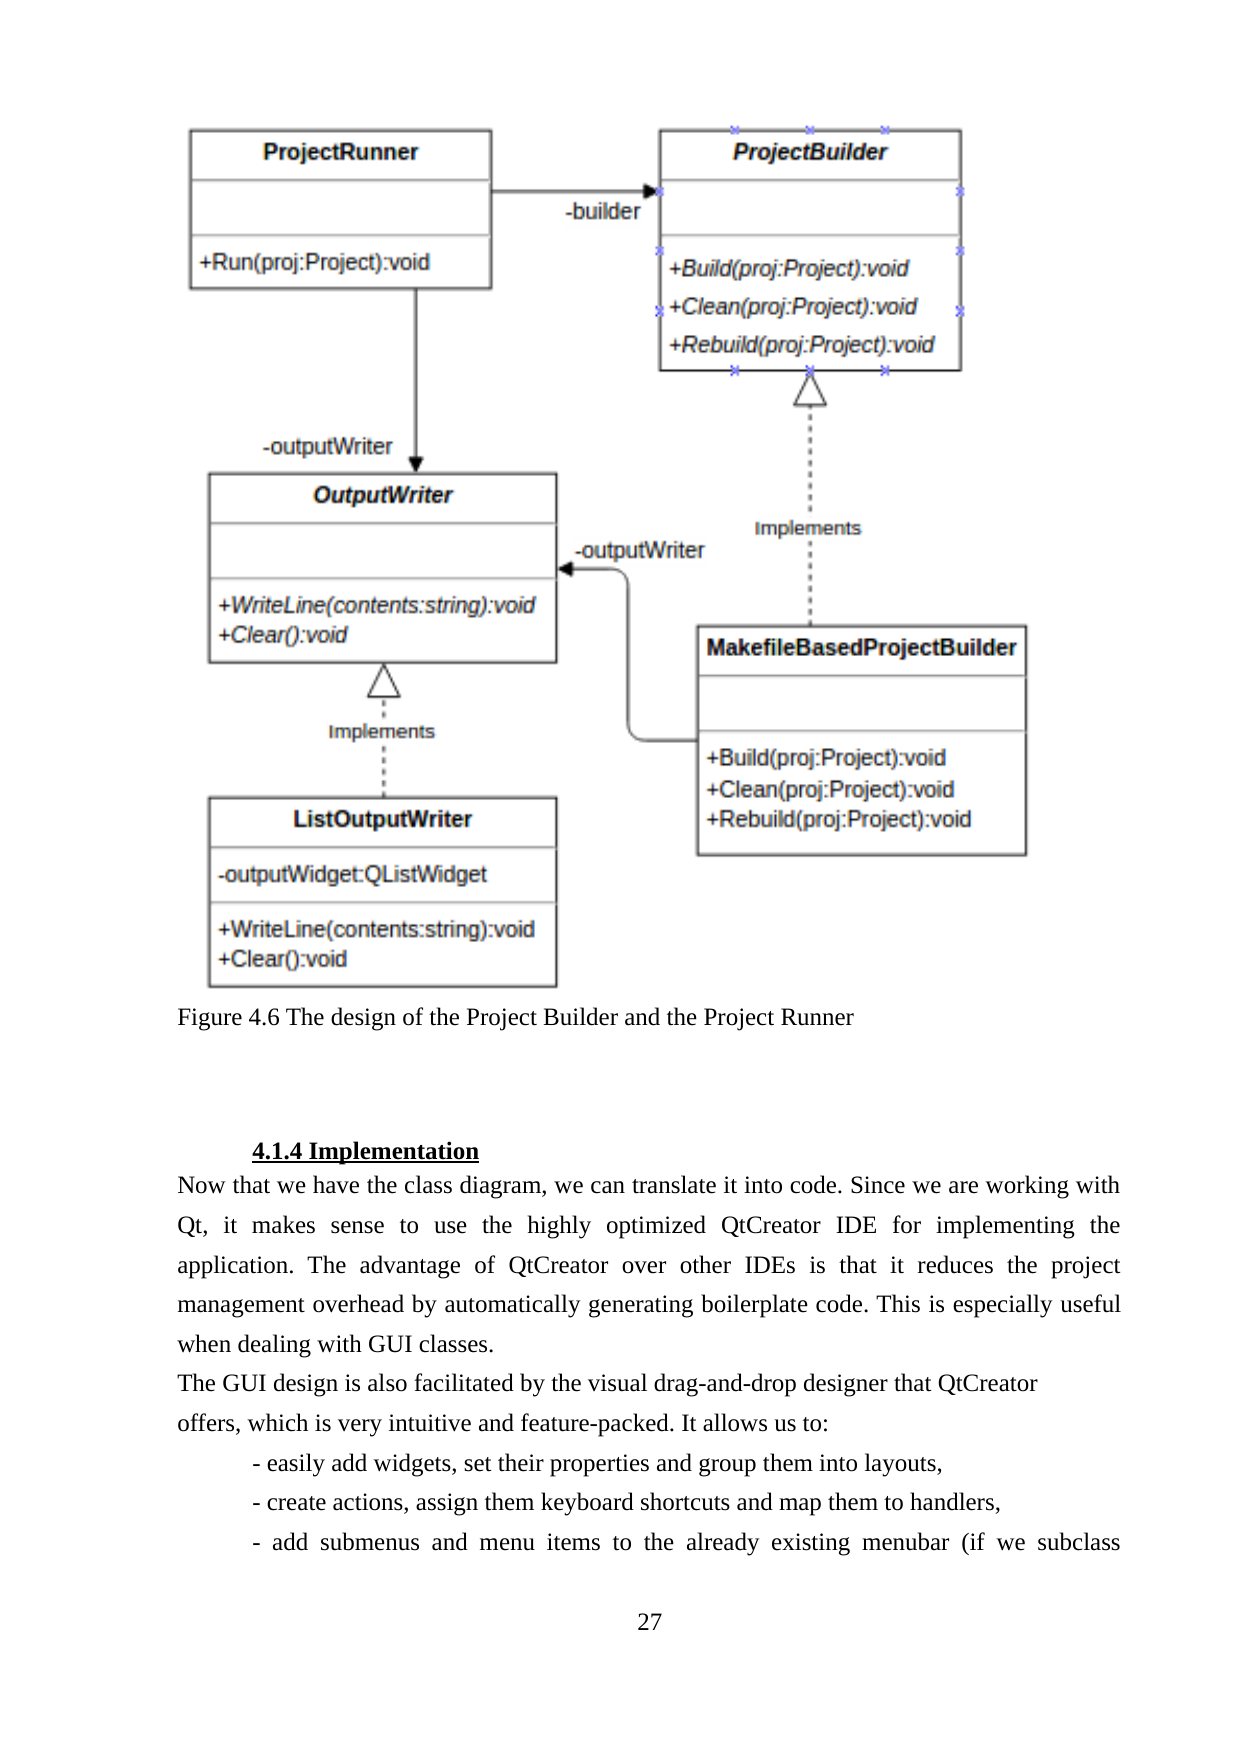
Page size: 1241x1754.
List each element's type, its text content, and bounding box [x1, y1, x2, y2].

text Figure 4.6 The design of the Project Builder and the Project Runner [177, 1002, 1122, 1031]
text - create actions, assign them keyboard shortcuts and map them to handlers, [252, 1487, 1122, 1516]
subtitle 4.1.4 Implementation [177, 1136, 1122, 1165]
picture [177, 118, 1040, 997]
text Now that we have the class diagram, we can translate it into code. Since we are working with Qt, it makes sense to use the highly optimized QtCreator IDE for implementing the application. The advantage of QtCreator over other IDEs is that it reduces the project management overhead by automatically generating boilerplate code. This is especially useful when dealing with GUI classes. [177, 1171, 1122, 1358]
text offers, which is very intuitive and feature-packed. It allows us to: [177, 1408, 1122, 1437]
text - easily add widgets, set their properties and group them into layouts, [252, 1448, 1122, 1476]
text The GUI design is also facilitated by the visual drag-and-drop designer that QtCreator [177, 1368, 1122, 1397]
text - add submenus and menu items to the already existing menubar (if we subclass [252, 1527, 1122, 1556]
